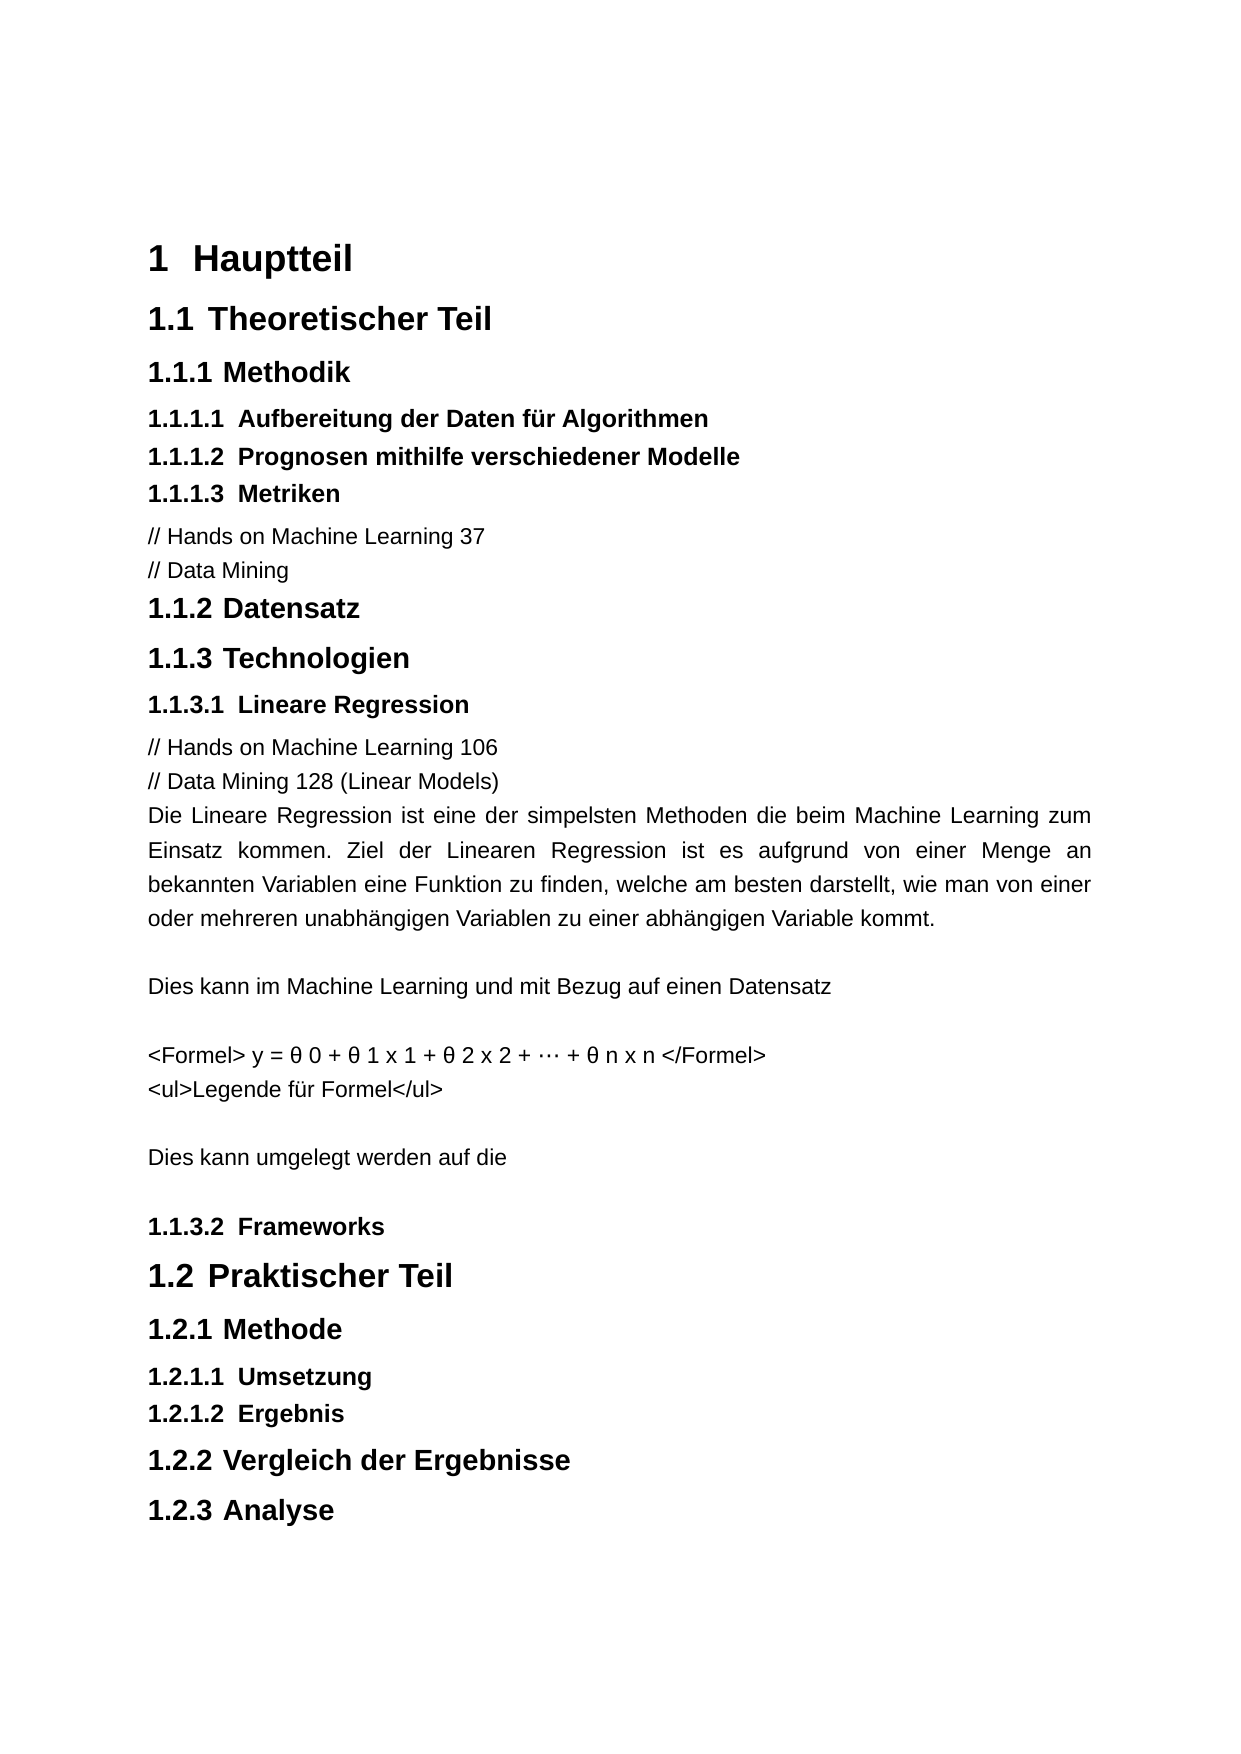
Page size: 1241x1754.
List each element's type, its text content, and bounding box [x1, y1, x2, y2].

text // Data Mining [148, 557, 1092, 583]
subtitle Analyse [148, 1492, 1092, 1526]
subtitle Methodik [148, 355, 1092, 388]
text // Data Mining 128 (Linear Models) [148, 768, 1092, 794]
subtitle Metriken [148, 479, 1092, 508]
subtitle Lineare Regression [148, 691, 1092, 719]
subtitle Frameworks [148, 1212, 1092, 1241]
text Dies kann umgelegt werden auf die [148, 1144, 1092, 1170]
subtitle Hauptteil [148, 236, 1092, 279]
subtitle Ergebnis [148, 1399, 1092, 1428]
text <Formel> y = θ 0 + θ 1 x 1 + θ 2 x 2 + ⋯ + θ n x n </Formel> [148, 1042, 1092, 1068]
subtitle Praktischer Teil [148, 1256, 1092, 1294]
text Dies kann im Machine Learning und mit Bezug auf einen Datensatz [148, 973, 1092, 999]
text // Hands on Machine Learning 37 [148, 523, 1092, 549]
text Die Lineare Regression ist eine der simpelsten Methoden die beim Machine Learning zum Einsatz kommen. Ziel der Linearen Regression ist es aufgrund von einer Menge an bekannten Variablen eine Funktion zu finden, welche am besten darstellt, wie man von einer oder mehreren unabhängigen Variablen zu einer abhängigen Variable kommt. [148, 802, 1092, 931]
text <ul>Legende für Formel</ul> [148, 1076, 1092, 1102]
subtitle Aufbereitung der Daten für Algorithmen [148, 404, 1092, 433]
subtitle Vergleich der Ergebnisse [148, 1443, 1092, 1476]
text // Hands on Machine Learning 106 [148, 734, 1092, 760]
subtitle Prognosen mithilfe verschiedener Modelle [148, 442, 1092, 471]
subtitle Datensatz [148, 591, 1092, 624]
subtitle Theoretischer Teil [148, 298, 1092, 337]
subtitle Umsetzung [148, 1362, 1092, 1391]
subtitle Methode [148, 1312, 1092, 1346]
subtitle Technologien [148, 641, 1092, 674]
